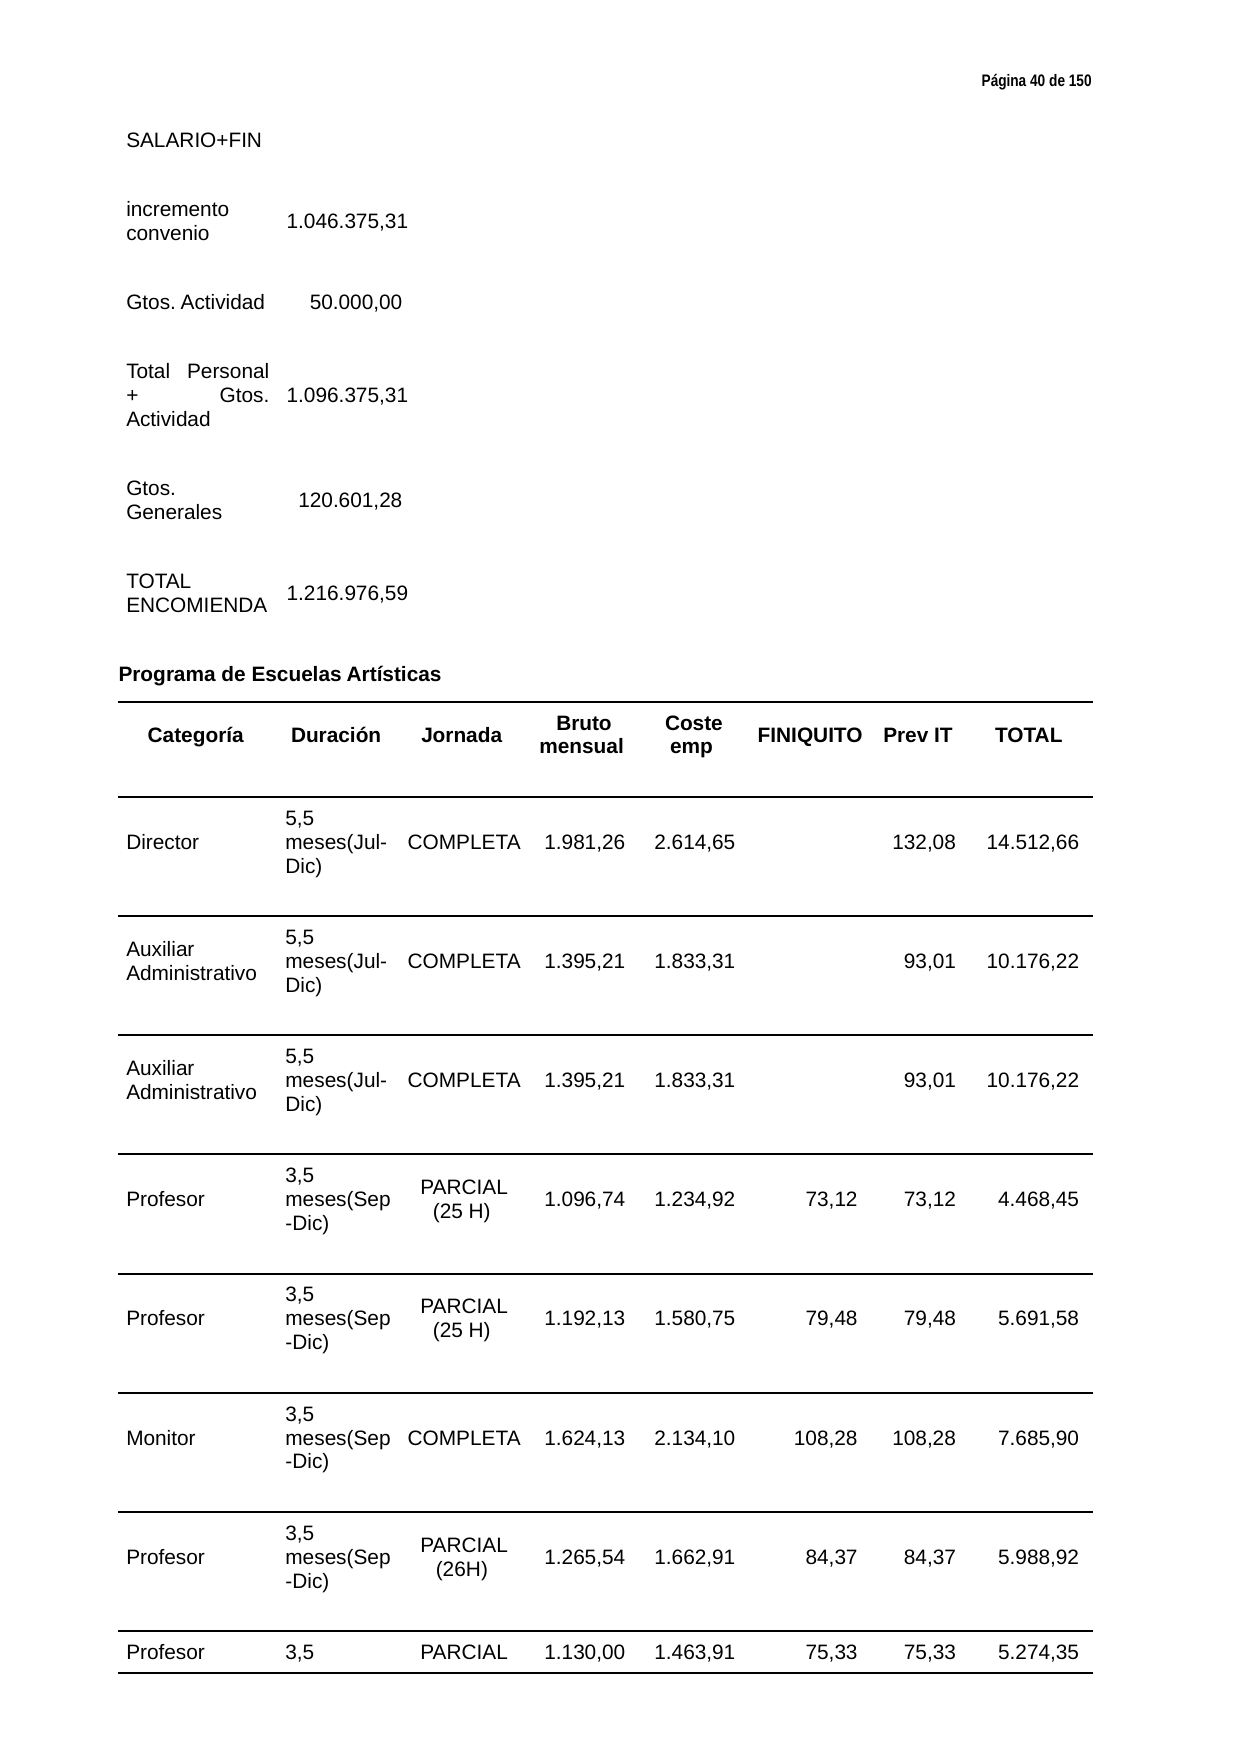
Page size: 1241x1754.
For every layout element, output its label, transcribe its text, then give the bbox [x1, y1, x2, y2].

table_cell Gtos. Actividad [118, 282, 277, 351]
table_cell incremento convenio [118, 189, 277, 282]
table_cell [857, 189, 967, 282]
table_cell Auxiliar Administrativo [118, 917, 277, 1034]
table_cell [967, 120, 1107, 189]
table_cell Total Personal + Gtos. Actividad [118, 351, 277, 468]
table_cell 1.833,31 [639, 1036, 749, 1153]
table_cell COMPLETA [399, 1394, 528, 1511]
table_cell Profesor [118, 1155, 277, 1272]
table_cell 75,33 [871, 1632, 969, 1672]
table_cell PARCIAL (26H) [399, 1513, 528, 1630]
table_cell 1.046.375,31 [277, 189, 416, 282]
table_cell [735, 282, 857, 351]
table_cell 120.601,28 [277, 468, 416, 561]
table_cell 14.512,66 [969, 798, 1092, 915]
table_cell Director [118, 798, 277, 915]
table_cell 93,01 [871, 1036, 969, 1153]
table_cell [625, 282, 734, 351]
table_header Jornada [399, 703, 528, 796]
table_cell COMPLETA [399, 798, 528, 915]
table_cell 5.988,92 [969, 1513, 1092, 1630]
table_cell [416, 351, 522, 468]
table_cell TOTAL ENCOMIENDA [118, 561, 277, 654]
table_cell [522, 351, 625, 468]
table_cell 93,01 [871, 917, 969, 1034]
table_cell [857, 282, 967, 351]
table_cell [625, 120, 734, 189]
table_cell [735, 120, 857, 189]
table_cell Profesor [118, 1513, 277, 1630]
table_cell 5,5 meses(Jul-Dic) [278, 798, 399, 915]
table_cell 50.000,00 [277, 282, 416, 351]
table_cell [625, 468, 734, 561]
table_cell 1.216.976,59 [277, 561, 416, 654]
table_cell 84,37 [749, 1513, 871, 1630]
table_cell [522, 120, 625, 189]
table_cell [967, 351, 1107, 468]
table_cell Monitor [118, 1394, 277, 1511]
table_cell 5,5 meses(Jul-Dic) [278, 917, 399, 1034]
table_cell [277, 120, 416, 189]
table_header Coste emp [639, 703, 749, 796]
table_cell Gtos. Generales [118, 468, 277, 561]
table_cell 2.134,10 [639, 1394, 749, 1511]
table_cell 1.130,00 [529, 1632, 639, 1672]
table_cell 1.580,75 [639, 1275, 749, 1392]
table_cell [749, 917, 871, 1034]
table_cell 3,5 meses(Sep-Dic) [278, 1513, 399, 1630]
table_cell 5.274,35 [969, 1632, 1092, 1672]
table_cell 1.463,91 [639, 1632, 749, 1672]
table_cell 5.691,58 [969, 1275, 1092, 1392]
table_cell 75,33 [749, 1632, 871, 1672]
table_cell 3,5 meses(Sep-Dic) [278, 1155, 399, 1272]
table_cell [416, 561, 522, 654]
table_cell 73,12 [871, 1155, 969, 1272]
table_cell 1.395,21 [529, 1036, 639, 1153]
table_cell [522, 468, 625, 561]
table_cell COMPLETA [399, 1036, 528, 1153]
table_cell PARCIAL (25 H) [399, 1275, 528, 1392]
table_cell 79,48 [749, 1275, 871, 1392]
table_cell 1.981,26 [529, 798, 639, 915]
table_cell [967, 468, 1107, 561]
table_cell 3,5 meses(Sep-Dic) [278, 1275, 399, 1392]
table_cell COMPLETA [399, 917, 528, 1034]
table_cell PARCIAL [399, 1632, 528, 1672]
table_cell Auxiliar Administrativo [118, 1036, 277, 1153]
table_cell [522, 561, 625, 654]
table_cell [735, 468, 857, 561]
table_cell [735, 189, 857, 282]
table_cell [416, 468, 522, 561]
table_cell [416, 120, 522, 189]
table_cell 73,12 [749, 1155, 871, 1272]
table_cell [625, 189, 734, 282]
table_cell [967, 282, 1107, 351]
table_cell 1.096,74 [529, 1155, 639, 1272]
table_cell [857, 561, 967, 654]
table_cell [522, 282, 625, 351]
table_cell [749, 798, 871, 915]
table_header TOTAL [969, 703, 1092, 796]
table_cell 3,5 meses(Sep-Dic) [278, 1394, 399, 1511]
table_cell SALARIO+FIN [118, 120, 277, 189]
table_cell [967, 561, 1107, 654]
table_cell 2.614,65 [639, 798, 749, 915]
table_cell 79,48 [871, 1275, 969, 1392]
table_cell Profesor [118, 1632, 277, 1672]
table_cell [857, 351, 967, 468]
text Programa de Escuelas Artísticas [118, 654, 1092, 688]
table_cell 4.468,45 [969, 1155, 1092, 1272]
table_cell [625, 351, 734, 468]
table_cell 1.395,21 [529, 917, 639, 1034]
table_cell PARCIAL (25 H) [399, 1155, 528, 1272]
table_cell 1.096.375,31 [277, 351, 416, 468]
table_cell 108,28 [871, 1394, 969, 1511]
table_header Duración [278, 703, 399, 796]
table_cell 7.685,90 [969, 1394, 1092, 1511]
table_cell 132,08 [871, 798, 969, 915]
table_cell [522, 189, 625, 282]
table_cell [857, 468, 967, 561]
table_header Prev IT [871, 703, 969, 796]
table_cell 1.192,13 [529, 1275, 639, 1392]
table_cell 108,28 [749, 1394, 871, 1511]
table_cell 1.662,91 [639, 1513, 749, 1630]
table_cell [967, 189, 1107, 282]
table_header FINIQUITO [749, 703, 871, 796]
table_cell 1.265,54 [529, 1513, 639, 1630]
table_cell 1.833,31 [639, 917, 749, 1034]
table_cell [625, 561, 734, 654]
table_header Categoría [118, 703, 277, 796]
table_cell 84,37 [871, 1513, 969, 1630]
table_cell 5,5 meses(Jul-Dic) [278, 1036, 399, 1153]
table_header Bruto mensual [529, 703, 639, 796]
table_cell 1.624,13 [529, 1394, 639, 1511]
table_cell Profesor [118, 1275, 277, 1392]
table_cell 1.234,92 [639, 1155, 749, 1272]
table_cell [735, 351, 857, 468]
table_cell [416, 282, 522, 351]
table_cell [735, 561, 857, 654]
table_cell 3,5 [278, 1632, 399, 1672]
table_cell 10.176,22 [969, 1036, 1092, 1153]
table_cell [416, 189, 522, 282]
table_cell 10.176,22 [969, 917, 1092, 1034]
table_cell [749, 1036, 871, 1153]
table_cell [857, 120, 967, 189]
